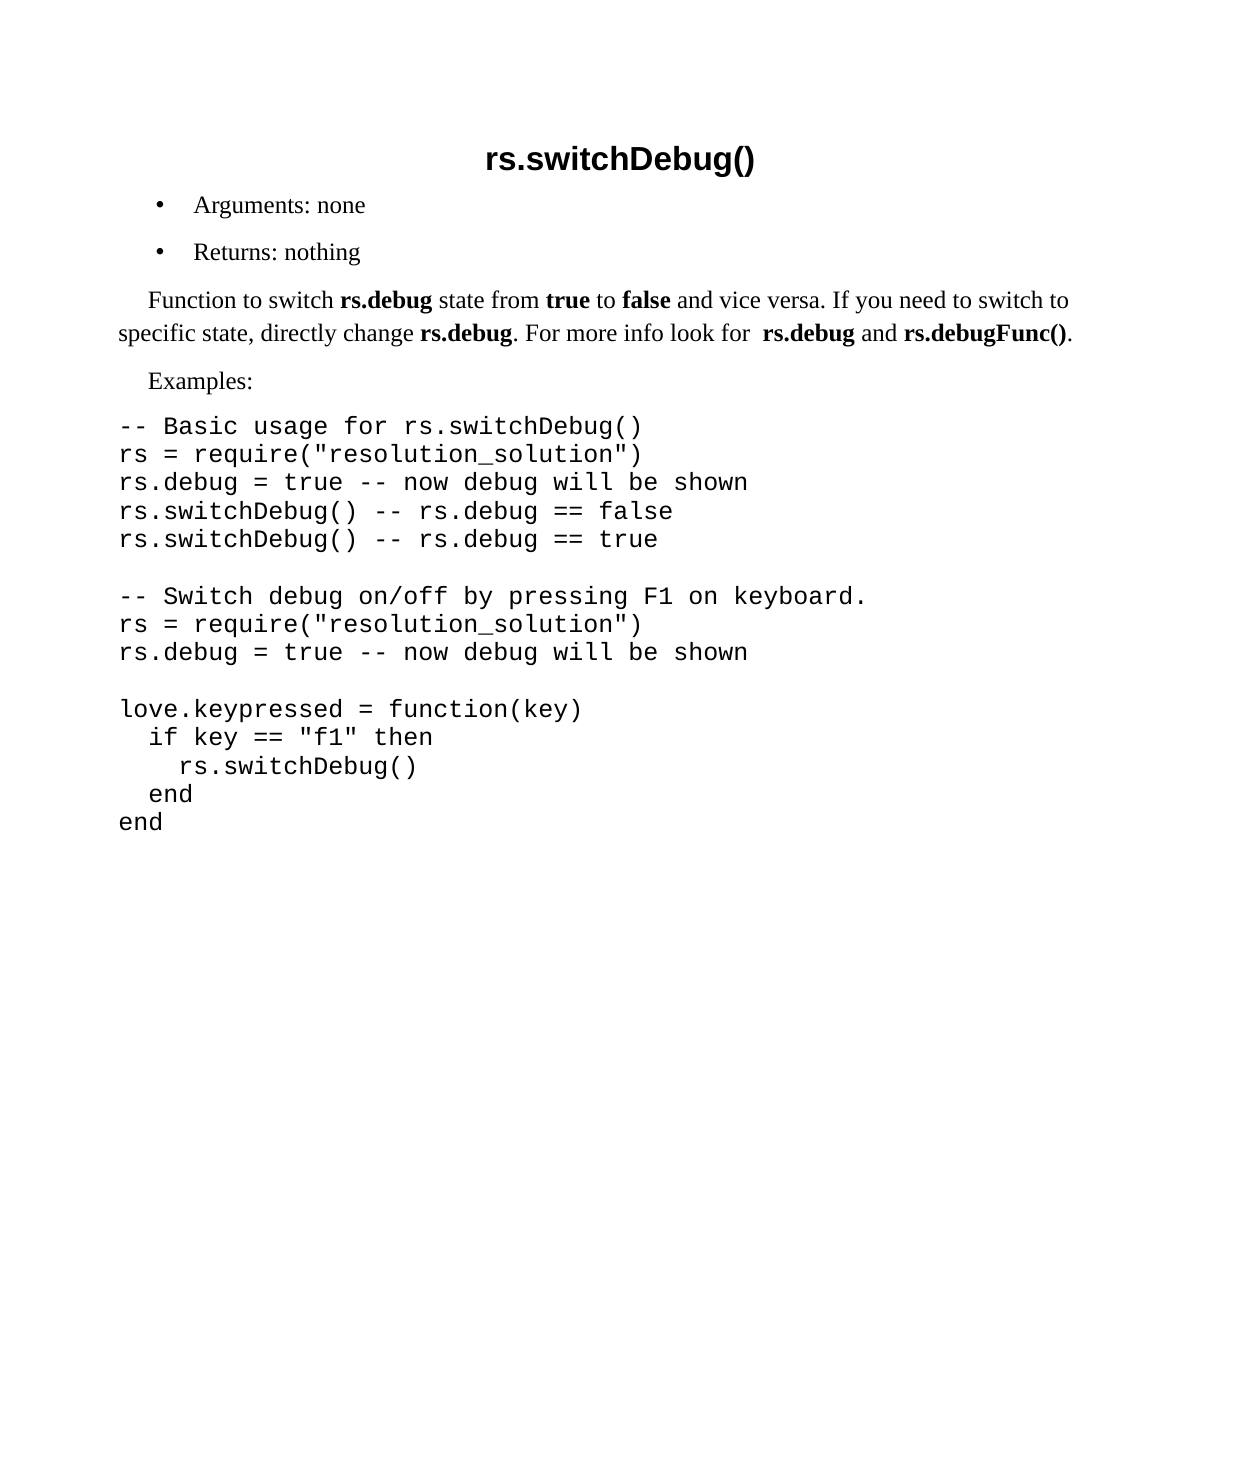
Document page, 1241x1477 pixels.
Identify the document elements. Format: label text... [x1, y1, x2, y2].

subtitle rs.switchDebug() [118, 139, 1122, 177]
text -- Switch debug on/off by pressing F1 on keyboard. [118, 583, 1122, 612]
text rs.switchDebug() -- rs.debug == true [118, 527, 1122, 555]
text end [118, 810, 1122, 838]
text rs.debug = true -- now debug will be shown [118, 470, 1122, 498]
list Returns: nothing [156, 237, 1122, 266]
text rs.debug = true -- now debug will be shown [118, 640, 1122, 668]
text rs = require("resolution_solution") [118, 612, 1122, 640]
text rs = require("resolution_solution") [118, 442, 1122, 470]
text love.keypressed = function(key) [118, 697, 1122, 725]
text Function to switch rs.debug state from true to false and vice versa. If you need to switch to specific state, directly change rs.debug. For more info look for rs.debug and rs.debugFunc(). [118, 285, 1122, 347]
text if key == "f1" then [118, 725, 1122, 753]
text Examples: [118, 366, 1122, 394]
text rs.switchDebug() -- rs.debug == false [118, 498, 1122, 527]
text rs.switchDebug() [118, 753, 1122, 782]
text end [118, 782, 1122, 810]
list Arguments: none [156, 190, 1122, 219]
text -- Basic usage for rs.switchDebug() [118, 413, 1122, 442]
